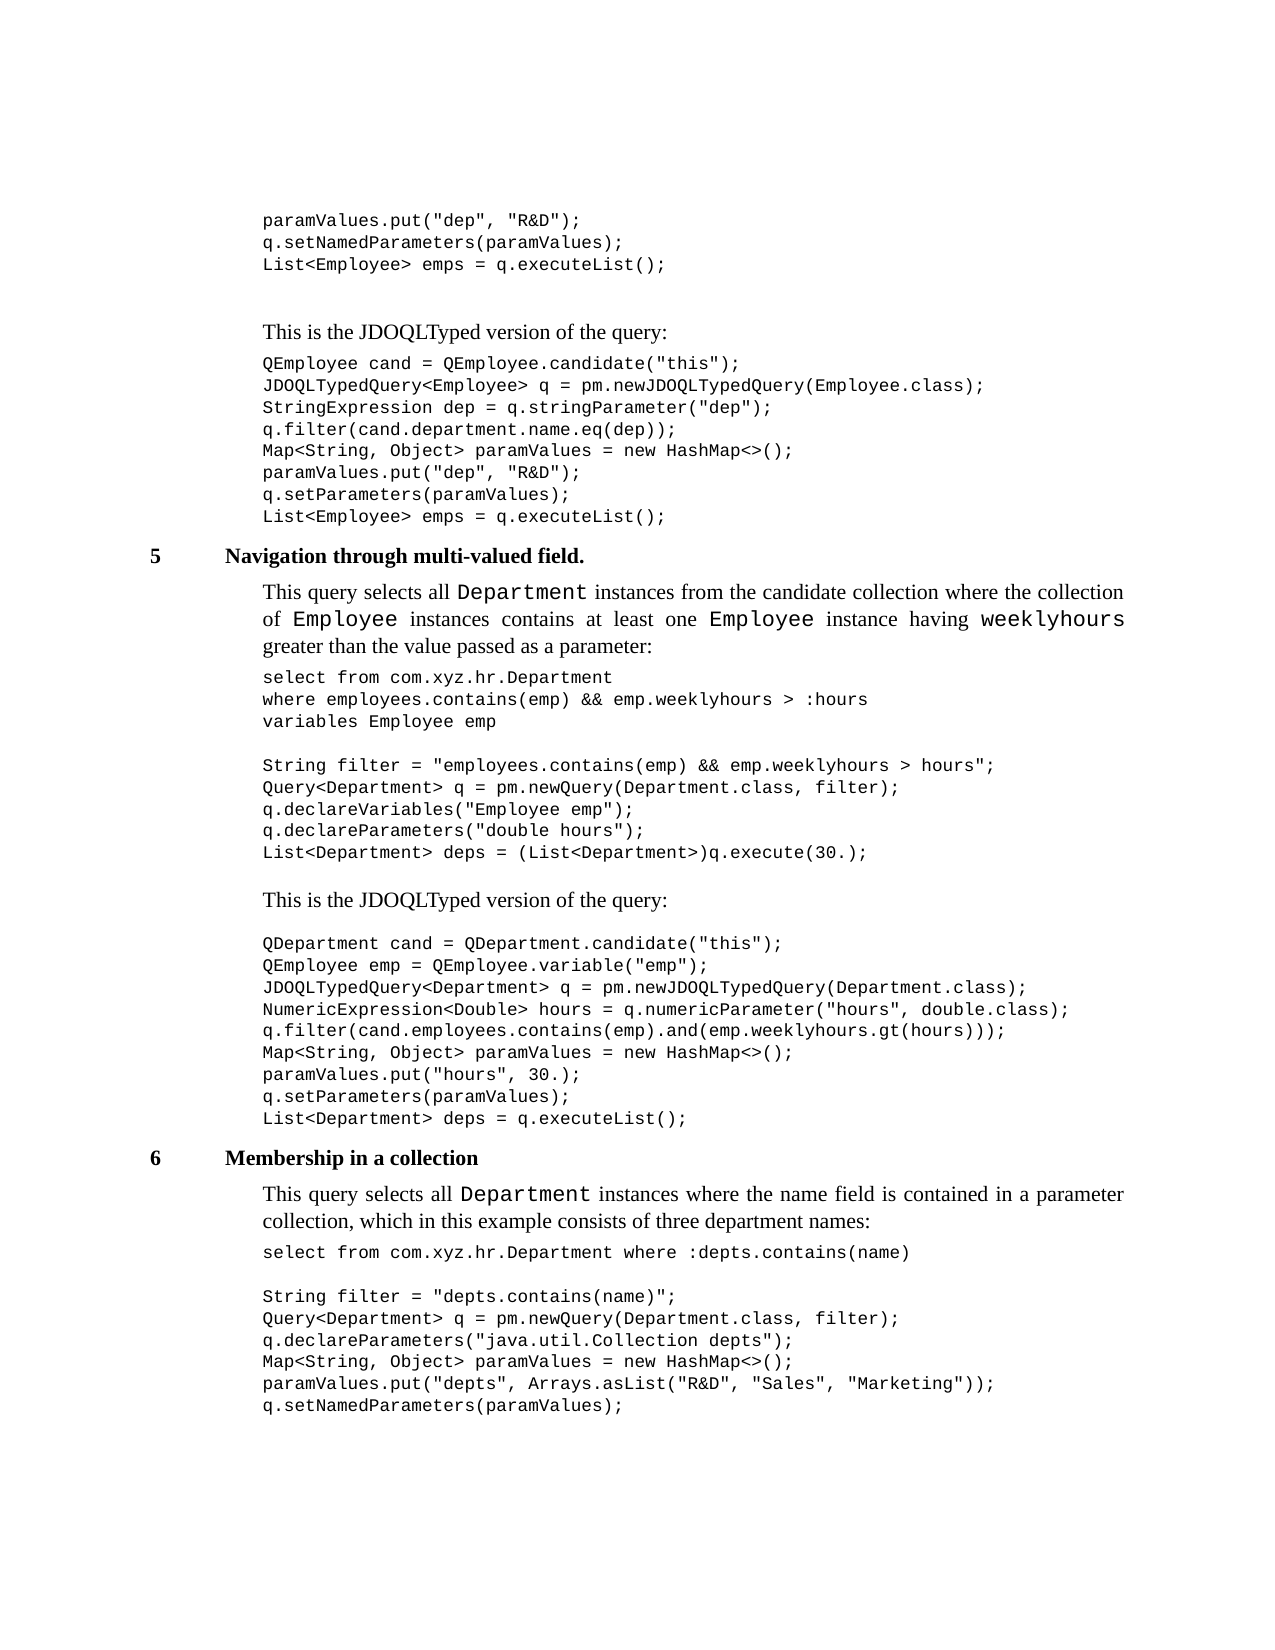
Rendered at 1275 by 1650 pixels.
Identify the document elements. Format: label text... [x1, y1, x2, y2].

text q.declareVariables("Employee emp"); [262, 798, 1125, 820]
text q.setNamedParameters(paramValues); [262, 1395, 1125, 1417]
text This is the JDOQLTyped version of the query: [262, 318, 1125, 344]
text List<Employee> emps = q.executeList(); [262, 506, 1125, 528]
text paramValues.put("dep", "R&D"); [262, 210, 1125, 232]
text String filter = "depts.contains(name)"; [262, 1286, 1125, 1308]
text q.filter(cand.department.name.eq(dep)); [262, 418, 1125, 440]
text select from com.xyz.hr.Department where employees.contains(emp) && emp.weeklyhours > :hours variables Employee emp [262, 667, 1125, 733]
text Map<String, Object> paramValues = new HashMap<>(); [262, 1042, 1125, 1064]
text paramValues.put("dep", "R&D"); [262, 462, 1125, 484]
text QEmployee cand = QEmployee.candidate("this"); [262, 353, 1125, 374]
text This query selects all Department instances from the candidate collection where the collection of Employee instances contains at least one Employee instance having weeklyhours greater than the value passed as a parameter: [262, 579, 1125, 659]
text select from com.xyz.hr.Department where :depts.contains(name) [262, 1242, 1125, 1264]
text q.filter(cand.employees.contains(emp).and(emp.weeklyhours.gt(hours))); [262, 1020, 1125, 1042]
text q.setNamedParameters(paramValues); [262, 232, 1125, 254]
text List<Department> deps = q.executeList(); [262, 1108, 1125, 1129]
text q.declareParameters("java.util.Collection depts"); [262, 1329, 1125, 1351]
text q.setParameters(paramValues); [262, 1086, 1125, 1108]
text This is the JDOQLTyped version of the query: [262, 886, 1125, 912]
text String filter = "employees.contains(emp) && emp.weeklyhours > hours"; [262, 754, 1125, 776]
text This query selects all Department instances where the name field is contained in a parameter collection, which in this example consists of three department names: [262, 1181, 1125, 1234]
text StringExpression dep = q.stringParameter("dep"); [262, 396, 1125, 418]
subtitle Navigation through multi-valued field. [150, 542, 1125, 568]
text List<Employee> emps = q.executeList(); [262, 254, 1125, 276]
text NumericExpression<Double> hours = q.numericParameter("hours", double.class); [262, 998, 1125, 1020]
text q.setParameters(paramValues); [262, 484, 1125, 506]
text paramValues.put("hours", 30.); [262, 1064, 1125, 1086]
text Map<String, Object> paramValues = new HashMap<>(); [262, 440, 1125, 462]
text paramValues.put("depts", Arrays.asList("R&D", "Sales", "Marketing")); [262, 1373, 1125, 1395]
text JDOQLTypedQuery<Employee> q = pm.newJDOQLTypedQuery(Employee.class); [262, 374, 1125, 396]
text q.declareParameters("double hours"); [262, 820, 1125, 842]
text QDepartment cand = QDepartment.candidate("this"); [262, 933, 1125, 954]
text JDOQLTypedQuery<Department> q = pm.newJDOQLTypedQuery(Department.class); [262, 976, 1125, 998]
text Query<Department> q = pm.newQuery(Department.class, filter); [262, 776, 1125, 798]
text QEmployee emp = QEmployee.variable("emp"); [262, 954, 1125, 976]
subtitle Membership in a collection [150, 1144, 1125, 1170]
text List<Department> deps = (List<Department>)q.execute(30.); [262, 842, 1125, 864]
text Query<Department> q = pm.newQuery(Department.class, filter); [262, 1308, 1125, 1329]
text Map<String, Object> paramValues = new HashMap<>(); [262, 1351, 1125, 1373]
